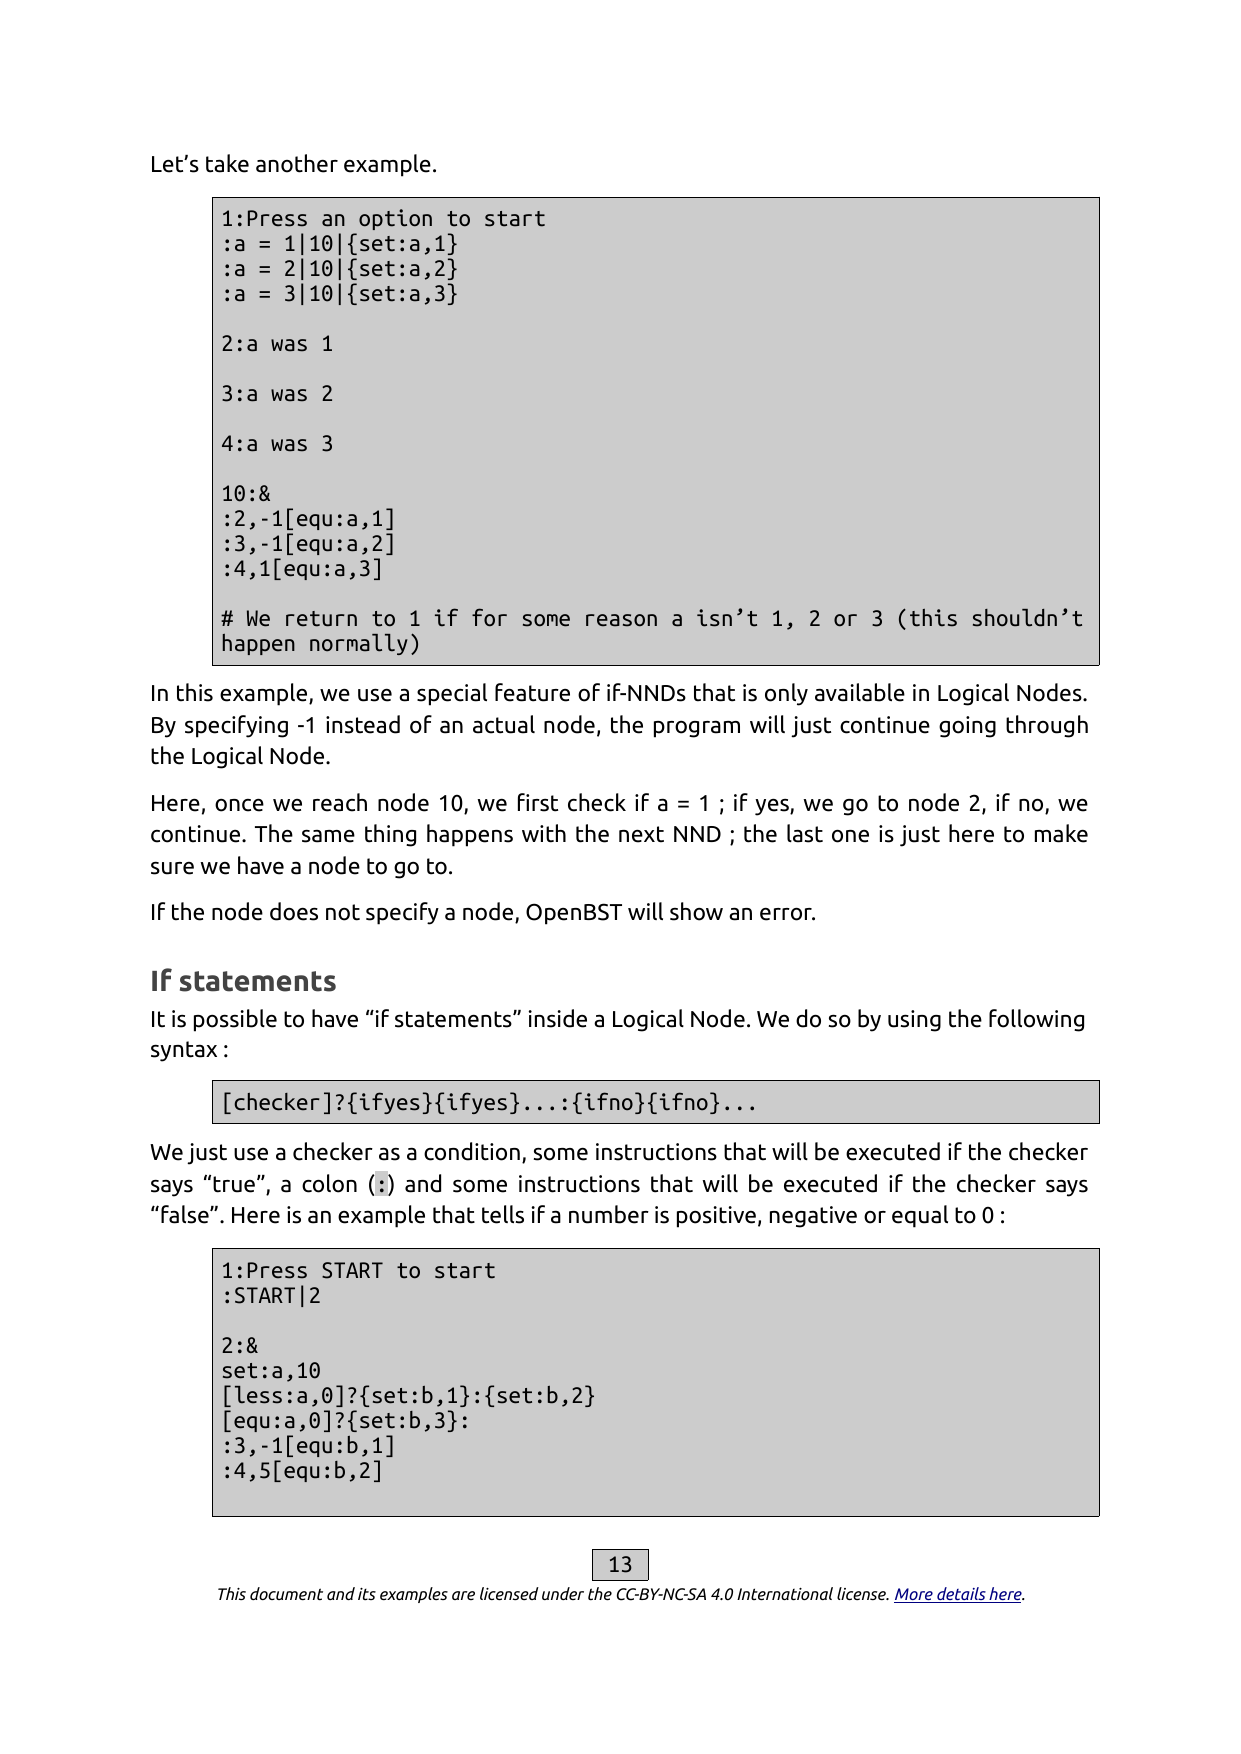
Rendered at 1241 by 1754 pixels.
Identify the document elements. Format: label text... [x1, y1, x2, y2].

text :START|2 [213, 1273, 1099, 1298]
text We just use a checker as a condition, some instructions that will be executed if the checker says “true”, a colon (:) and some instructions that will be executed if the checker says “false”. Here is an example that tells if a number is positive, negative or equal to 0 : [150, 1138, 1090, 1228]
text :a = 2|10|{set:a,2} [213, 247, 1099, 272]
text 10:& [213, 472, 1099, 497]
subtitle If statements [150, 963, 1090, 997]
text :4,5[equ:b,2] [213, 1448, 1099, 1473]
text [checker]?{ifyes}{ifyes}...:{ifno}{ifno}... [213, 1081, 1099, 1123]
text :a = 3|10|{set:a,3} [213, 272, 1099, 297]
text 3:a was 2 [213, 372, 1099, 397]
text In this example, we use a special feature of if-NNDs that is only available in Logical Nodes. By specifying -1 instead of an actual node, the program will just continue going through the Logical Node. [150, 680, 1090, 769]
text :a = 1|10|{set:a,1} [213, 222, 1099, 247]
text [equ:a,0]?{set:b,3}: [213, 1398, 1099, 1423]
text 1:Press an option to start [213, 198, 1099, 222]
text 2:a was 1 [213, 322, 1099, 347]
text Here, once we reach node 10, we first check if a = 1 ; if yes, we go to node 2, if no, we continue. The same thing happens with the next NND ; the last one is just here to make sure we have a node to go to. [150, 789, 1090, 878]
text [less:a,0]?{set:b,1}:{set:b,2} [213, 1373, 1099, 1398]
text :3,-1[equ:b,1] [213, 1423, 1099, 1448]
text :2,-1[equ:a,1] [213, 497, 1099, 522]
text 2:& [213, 1323, 1099, 1348]
text # We return to 1 if for some reason a isn’t 1, 2 or 3 (this shouldn’t happen normally) [213, 597, 1099, 665]
text Let’s take another example. [150, 150, 1090, 176]
text It is possible to have “if statements” inside a Logical Node. We do so by using the following syntax : [150, 1005, 1090, 1062]
text 4:a was 3 [213, 422, 1099, 447]
text :4,1[equ:a,3] [213, 547, 1099, 572]
text 1:Press START to start [213, 1249, 1099, 1273]
text :3,-1[equ:a,2] [213, 522, 1099, 547]
text If the node does not specify a node, OpenBST will show an error. [150, 898, 1090, 924]
text set:a,10 [213, 1348, 1099, 1373]
